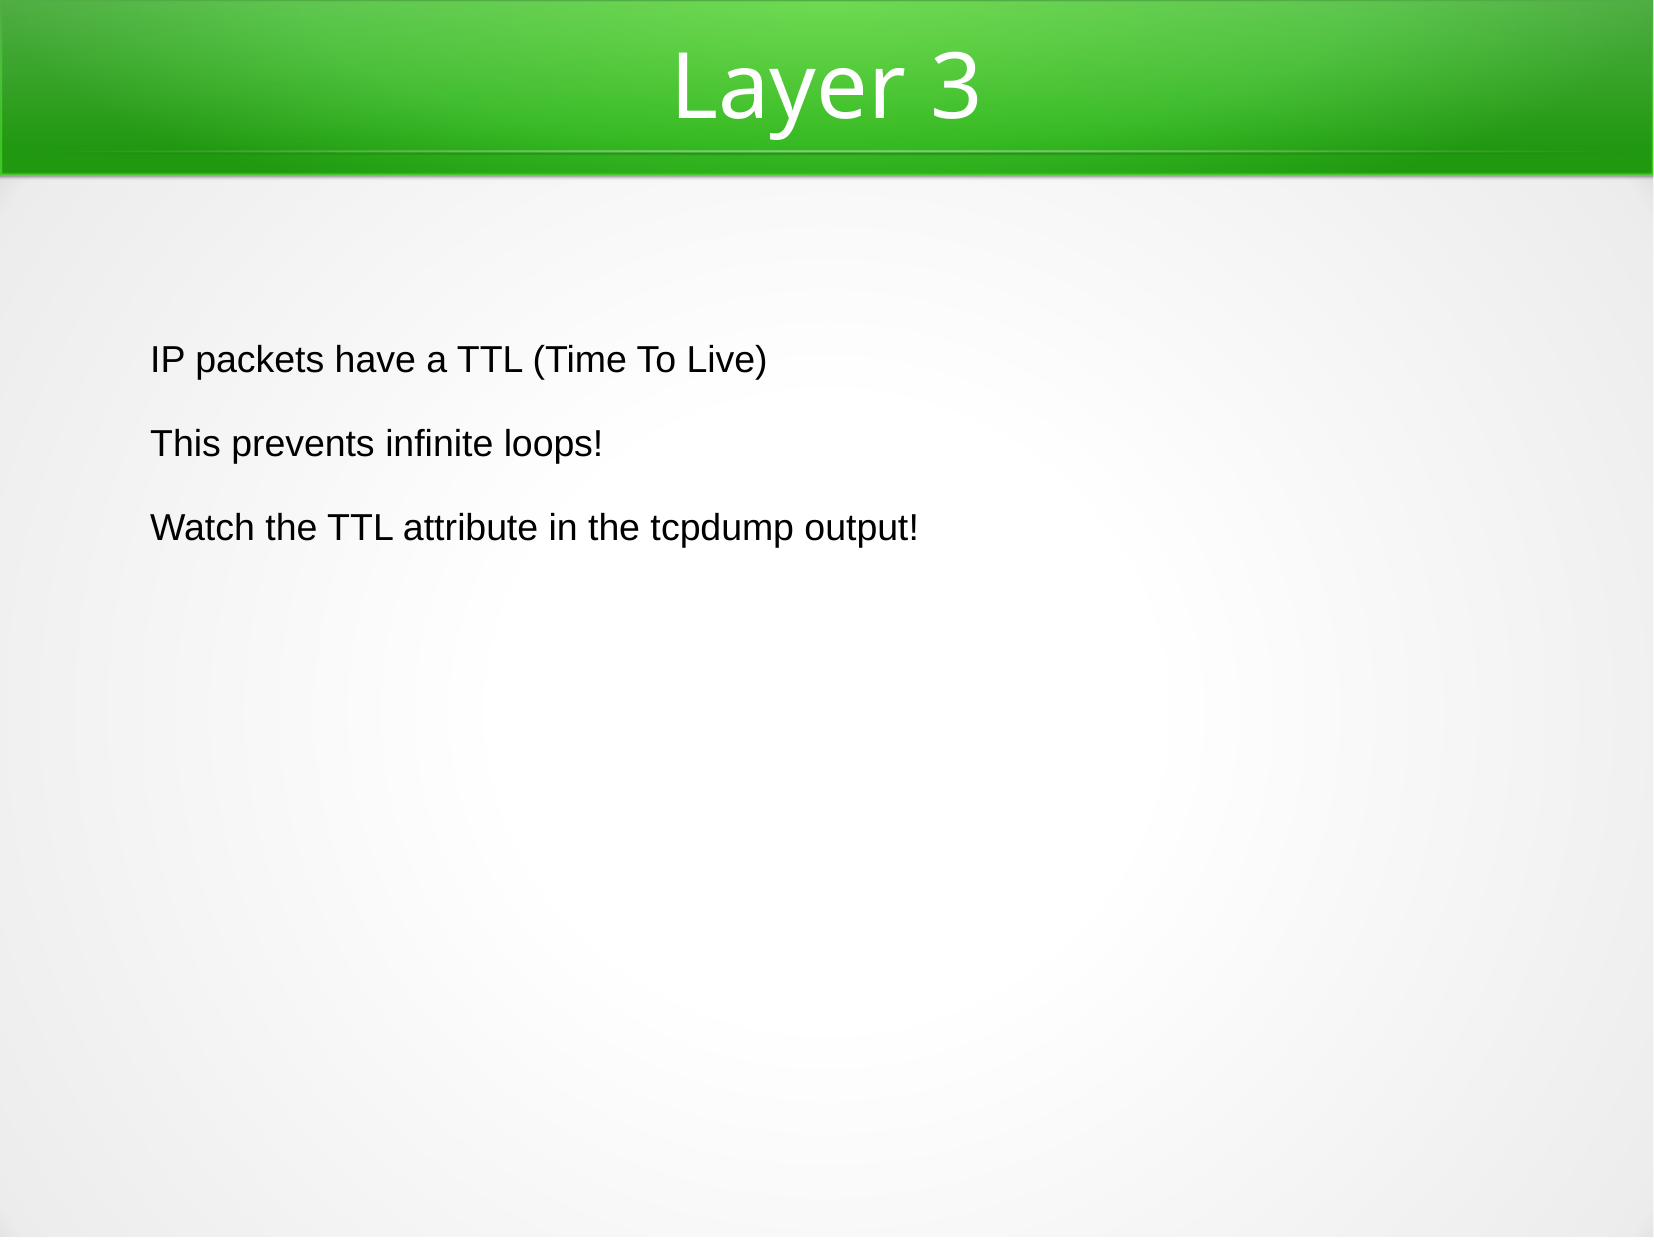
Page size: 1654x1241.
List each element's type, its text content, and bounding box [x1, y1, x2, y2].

text_box IP packets have a TTL (Time To Live) This prevents infinite loops! Watch the TTL attribute in the tcpdump output! [135, 330, 957, 556]
title [82, 11, 1571, 154]
picture [0, 0, 1654, 1237]
